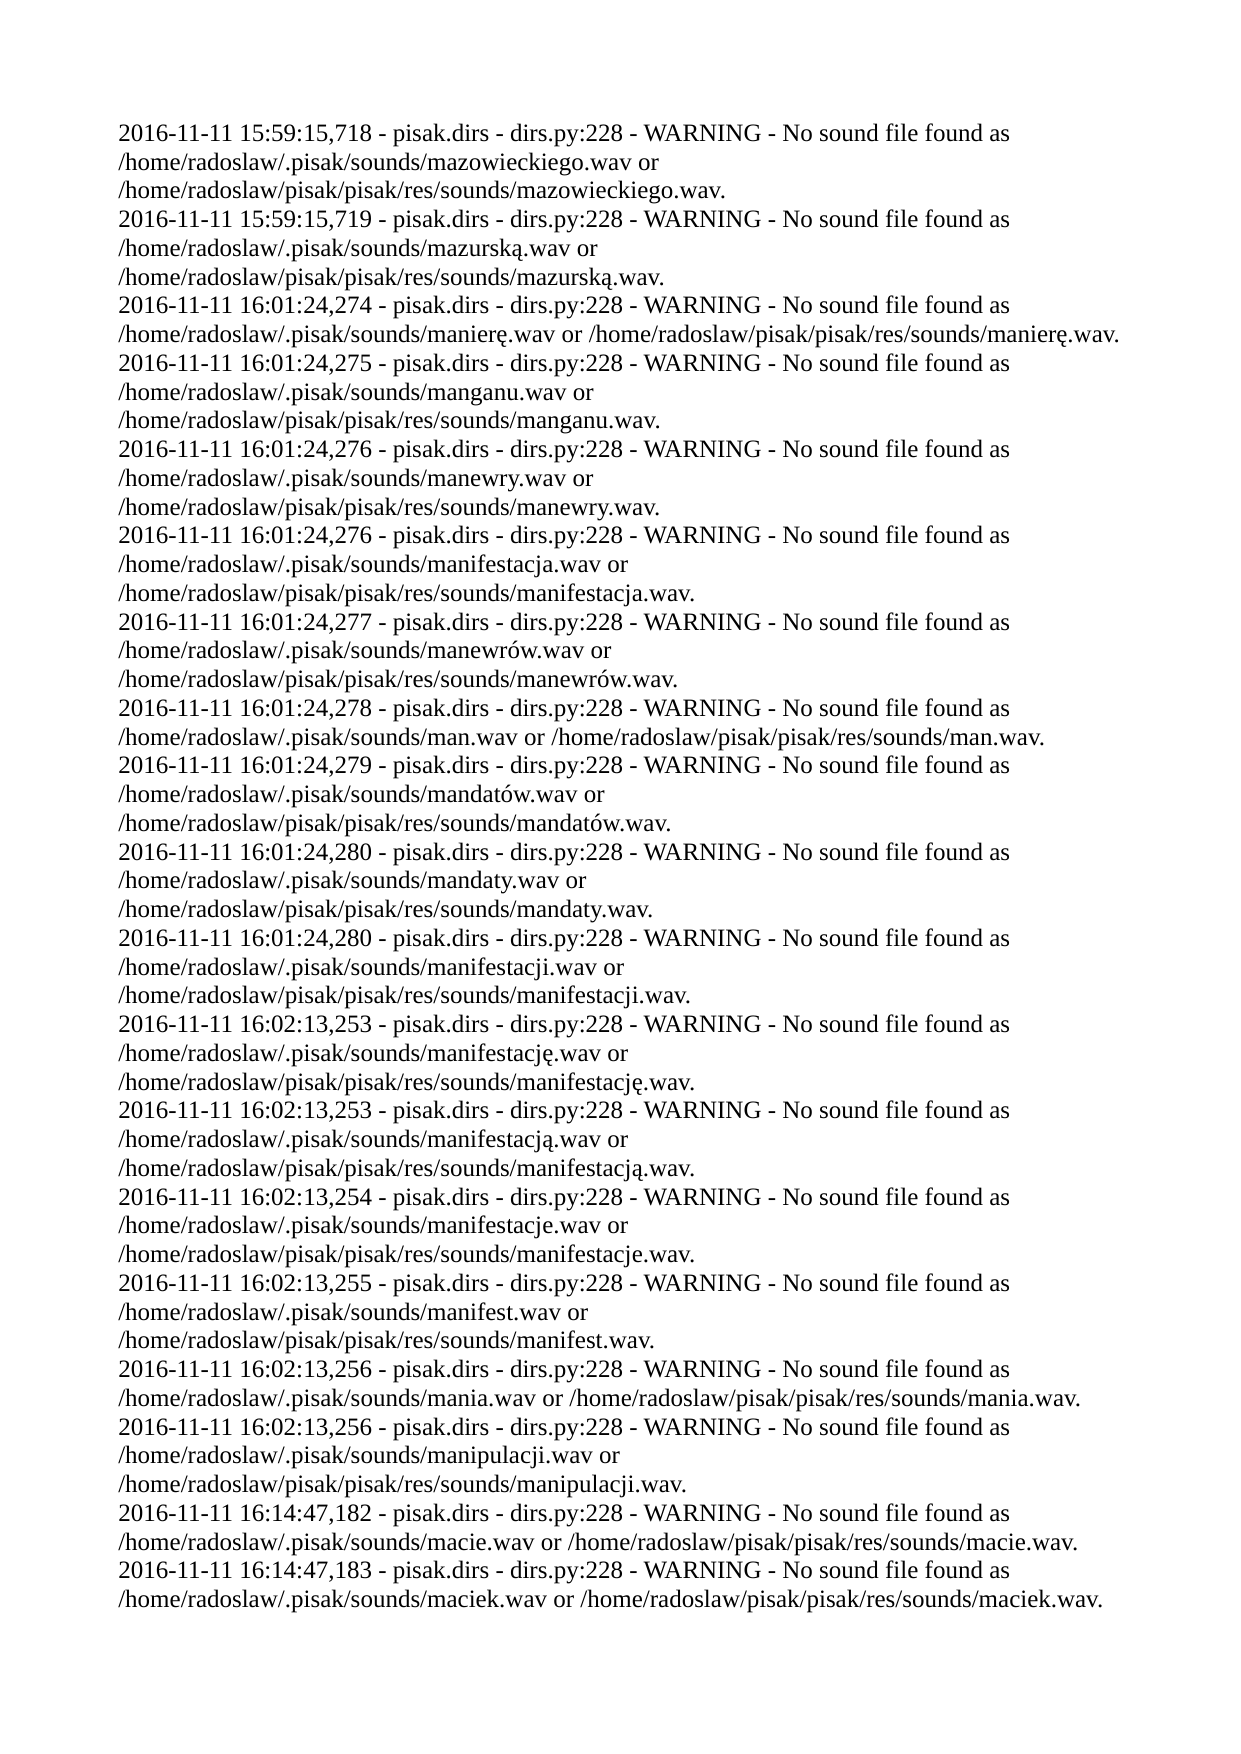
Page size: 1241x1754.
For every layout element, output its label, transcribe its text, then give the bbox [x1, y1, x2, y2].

text 2016-11-11 15:59:15,718 - pisak.dirs - dirs.py:228 - WARNING - No sound file found as /home/radoslaw/.pisak/sounds/mazowieckiego.wav or /home/radoslaw/pisak/pisak/res/sounds/mazowieckiego.wav. [118, 118, 1122, 204]
text 2016-11-11 16:01:24,276 - pisak.dirs - dirs.py:228 - WARNING - No sound file found as /home/radoslaw/.pisak/sounds/manifestacja.wav or /home/radoslaw/pisak/pisak/res/sounds/manifestacja.wav. [118, 521, 1122, 607]
text 2016-11-11 16:14:47,182 - pisak.dirs - dirs.py:228 - WARNING - No sound file found as /home/radoslaw/.pisak/sounds/macie.wav or /home/radoslaw/pisak/pisak/res/sounds/macie.wav. [118, 1498, 1122, 1556]
text 2016-11-11 16:02:13,254 - pisak.dirs - dirs.py:228 - WARNING - No sound file found as /home/radoslaw/.pisak/sounds/manifestacje.wav or /home/radoslaw/pisak/pisak/res/sounds/manifestacje.wav. [118, 1182, 1122, 1268]
text 2016-11-11 16:01:24,274 - pisak.dirs - dirs.py:228 - WARNING - No sound file found as /home/radoslaw/.pisak/sounds/manierę.wav or /home/radoslaw/pisak/pisak/res/sounds/manierę.wav. [118, 291, 1122, 348]
text 2016-11-11 16:01:24,280 - pisak.dirs - dirs.py:228 - WARNING - No sound file found as /home/radoslaw/.pisak/sounds/mandaty.wav or /home/radoslaw/pisak/pisak/res/sounds/mandaty.wav. [118, 837, 1122, 923]
text 2016-11-11 16:01:24,280 - pisak.dirs - dirs.py:228 - WARNING - No sound file found as /home/radoslaw/.pisak/sounds/manifestacji.wav or /home/radoslaw/pisak/pisak/res/sounds/manifestacji.wav. [118, 923, 1122, 1009]
text 2016-11-11 16:14:47,183 - pisak.dirs - dirs.py:228 - WARNING - No sound file found as /home/radoslaw/.pisak/sounds/maciek.wav or /home/radoslaw/pisak/pisak/res/sounds/maciek.wav. [118, 1556, 1122, 1613]
text 2016-11-11 16:02:13,255 - pisak.dirs - dirs.py:228 - WARNING - No sound file found as /home/radoslaw/.pisak/sounds/manifest.wav or /home/radoslaw/pisak/pisak/res/sounds/manifest.wav. [118, 1268, 1122, 1354]
text 2016-11-11 15:59:15,719 - pisak.dirs - dirs.py:228 - WARNING - No sound file found as /home/radoslaw/.pisak/sounds/mazurską.wav or /home/radoslaw/pisak/pisak/res/sounds/mazurską.wav. [118, 204, 1122, 291]
text 2016-11-11 16:01:24,276 - pisak.dirs - dirs.py:228 - WARNING - No sound file found as /home/radoslaw/.pisak/sounds/manewry.wav or /home/radoslaw/pisak/pisak/res/sounds/manewry.wav. [118, 434, 1122, 521]
text 2016-11-11 16:01:24,279 - pisak.dirs - dirs.py:228 - WARNING - No sound file found as /home/radoslaw/.pisak/sounds/mandatów.wav or /home/radoslaw/pisak/pisak/res/sounds/mandatów.wav. [118, 751, 1122, 837]
text 2016-11-11 16:01:24,277 - pisak.dirs - dirs.py:228 - WARNING - No sound file found as /home/radoslaw/.pisak/sounds/manewrów.wav or /home/radoslaw/pisak/pisak/res/sounds/manewrów.wav. [118, 607, 1122, 693]
text 2016-11-11 16:02:13,256 - pisak.dirs - dirs.py:228 - WARNING - No sound file found as /home/radoslaw/.pisak/sounds/mania.wav or /home/radoslaw/pisak/pisak/res/sounds/mania.wav. [118, 1354, 1122, 1412]
text 2016-11-11 16:01:24,275 - pisak.dirs - dirs.py:228 - WARNING - No sound file found as /home/radoslaw/.pisak/sounds/manganu.wav or /home/radoslaw/pisak/pisak/res/sounds/manganu.wav. [118, 348, 1122, 434]
text 2016-11-11 16:02:13,253 - pisak.dirs - dirs.py:228 - WARNING - No sound file found as /home/radoslaw/.pisak/sounds/manifestację.wav or /home/radoslaw/pisak/pisak/res/sounds/manifestację.wav. [118, 1009, 1122, 1096]
text 2016-11-11 16:01:24,278 - pisak.dirs - dirs.py:228 - WARNING - No sound file found as /home/radoslaw/.pisak/sounds/man.wav or /home/radoslaw/pisak/pisak/res/sounds/man.wav. [118, 693, 1122, 751]
text 2016-11-11 16:02:13,253 - pisak.dirs - dirs.py:228 - WARNING - No sound file found as /home/radoslaw/.pisak/sounds/manifestacją.wav or /home/radoslaw/pisak/pisak/res/sounds/manifestacją.wav. [118, 1096, 1122, 1182]
text 2016-11-11 16:02:13,256 - pisak.dirs - dirs.py:228 - WARNING - No sound file found as /home/radoslaw/.pisak/sounds/manipulacji.wav or /home/radoslaw/pisak/pisak/res/sounds/manipulacji.wav. [118, 1412, 1122, 1498]
